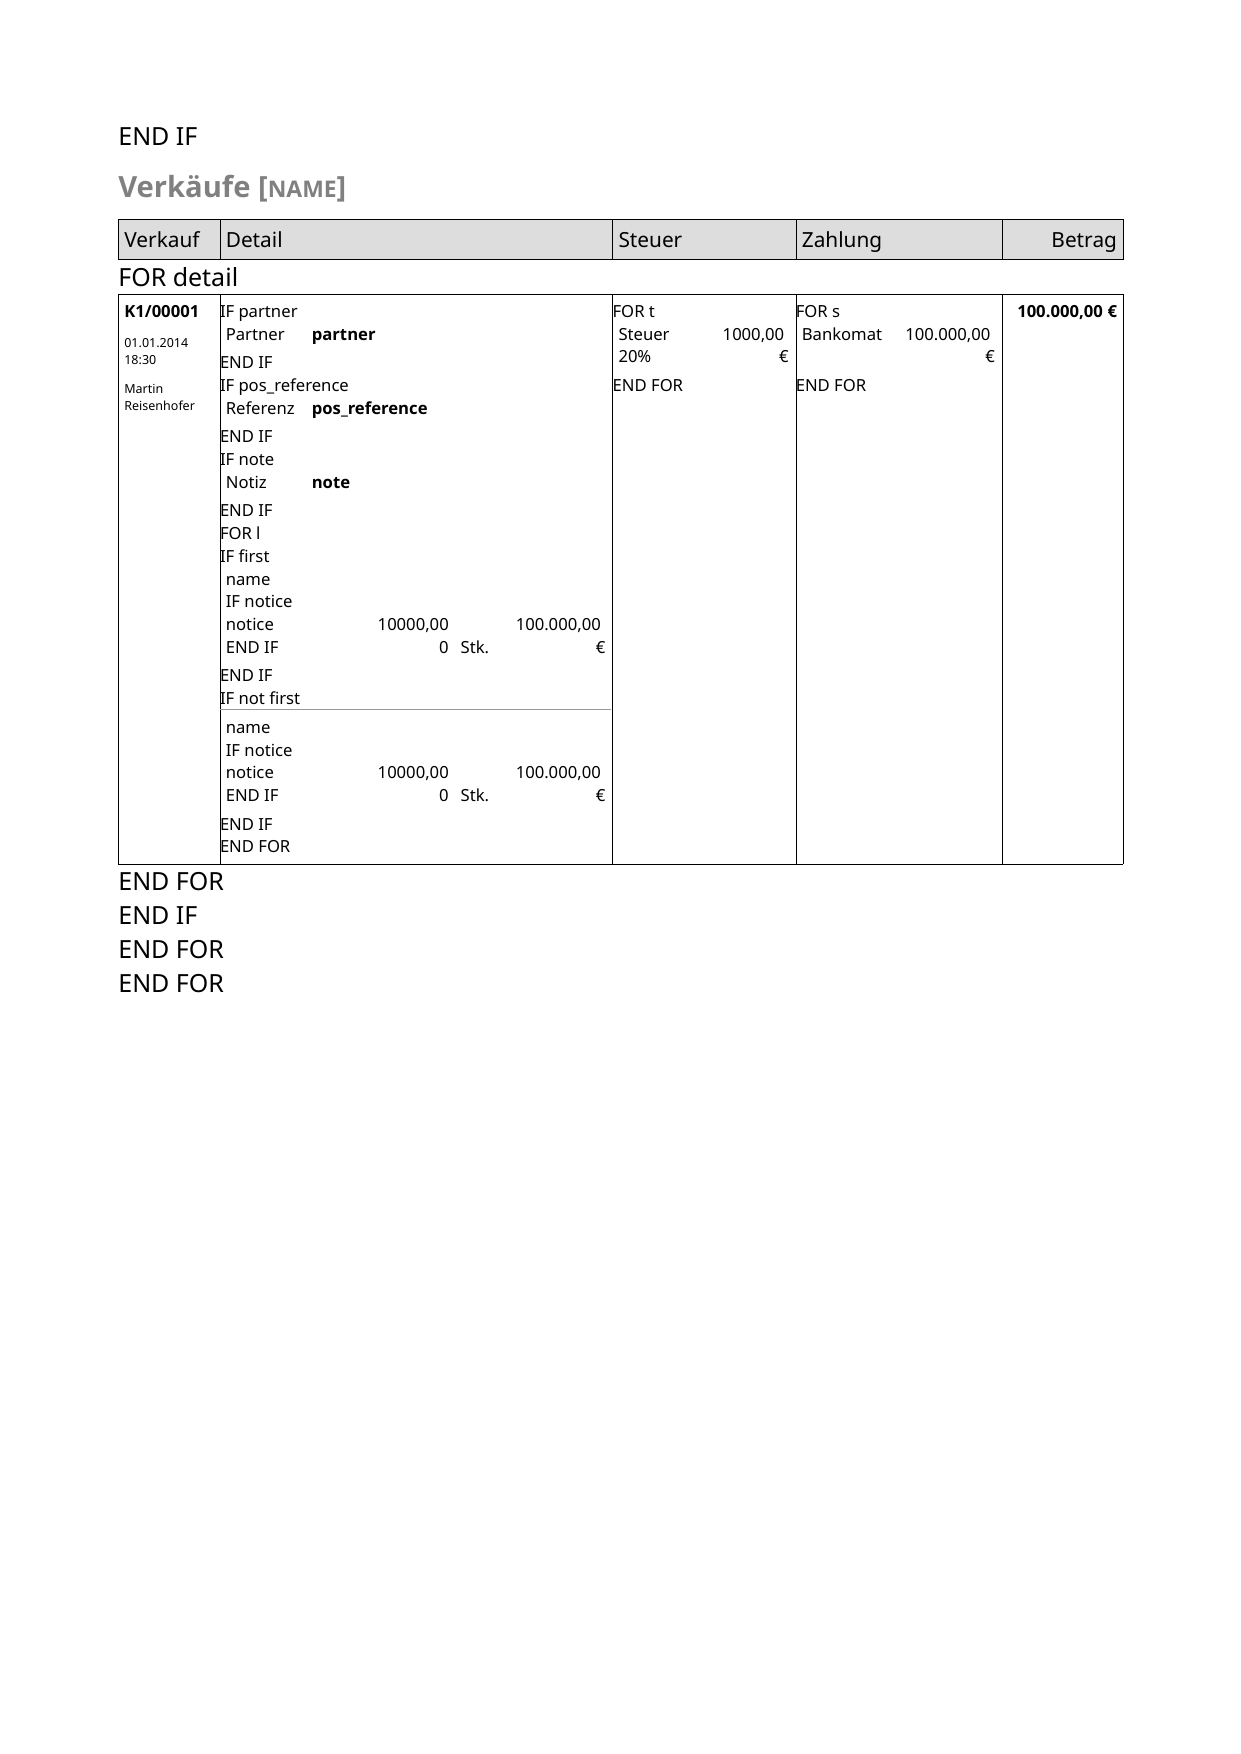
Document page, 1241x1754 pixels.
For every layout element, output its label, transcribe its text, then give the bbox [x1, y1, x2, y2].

table_header name IF notice notice END IF [221, 710, 362, 812]
text FOR detail [118, 260, 1122, 293]
table_header Notiz [221, 470, 306, 499]
table_header partner [306, 322, 611, 351]
table_header 10000,000 [363, 567, 454, 664]
table_header Stk. [454, 567, 500, 664]
table_header pos_reference [306, 396, 611, 425]
table_header Steuer [613, 220, 796, 259]
text END FOR [118, 966, 1122, 1000]
table_header K1/00001 [119, 295, 220, 328]
table_header 10000,000 [363, 710, 454, 812]
table_cell Martin Reisenhofer [119, 374, 220, 864]
table_header FOR s END FOR [797, 295, 1002, 864]
table_header 100.000,00 € [1003, 295, 1123, 864]
table_header 1000,00 € [710, 322, 794, 374]
table_header 100.000,00 € [500, 710, 611, 812]
table_header Verkauf [119, 220, 220, 259]
table_header FOR t END FOR [613, 295, 796, 864]
table_header name IF notice notice END IF [221, 567, 362, 664]
subtitle Verkäufe [NAME] [118, 167, 1122, 206]
table_cell 01.01.2014 18:30 [119, 328, 220, 374]
text END FOR [118, 865, 1122, 898]
table_header note [306, 470, 611, 499]
table_header Partner [221, 322, 306, 351]
text END IF [118, 898, 1122, 932]
table_header Bankomat [797, 322, 892, 374]
table_header Detail [221, 220, 612, 259]
table_header 100.000,00 € [500, 567, 611, 664]
table_header Betrag [1003, 220, 1123, 259]
table_header 100.000,00 € [892, 322, 1001, 374]
text END FOR [118, 932, 1122, 966]
table_header Zahlung [797, 220, 1002, 259]
table_header IF partner END IF IF pos_reference END IF IF note END IF FOR l IF first END IF IF not first END IF END FOR [221, 295, 612, 864]
text END IF [118, 118, 1122, 152]
table_header Referenz [221, 396, 306, 425]
table_header Stk. [454, 710, 500, 812]
table_header Steuer 20% [613, 322, 709, 374]
